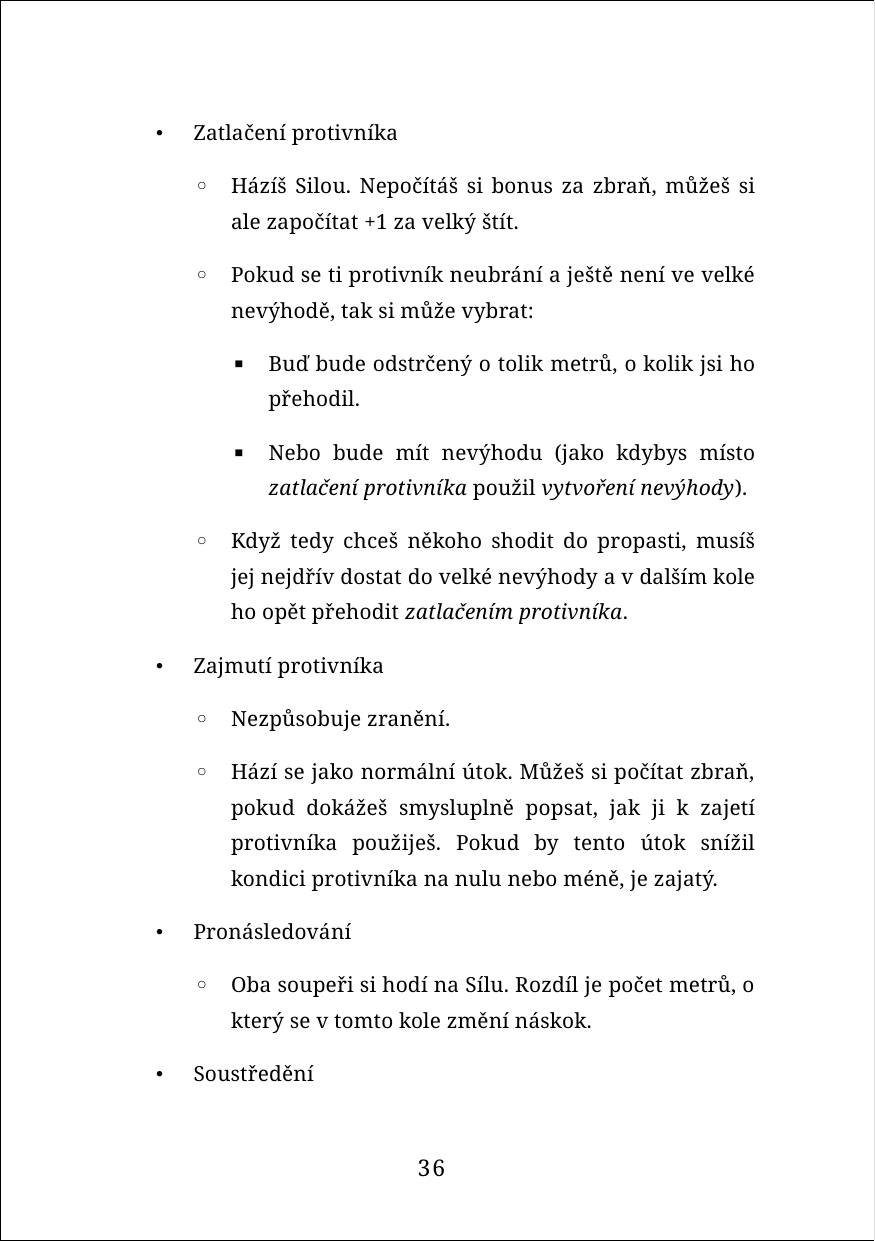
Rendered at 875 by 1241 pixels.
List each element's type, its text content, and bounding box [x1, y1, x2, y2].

list Nezpůsobuje zranění. [193, 704, 756, 732]
list Zajmutí protivníka [156, 651, 756, 679]
list Házíš Silou. Nepočítáš si bonus za zbraň, můžeš si ale započítat +1 za velký štít. [193, 171, 756, 235]
list Pronásledování [156, 917, 756, 945]
list Pokud se ti protivník neubrání a ještě není ve velké nevýhodě, tak si může vybrat: [193, 260, 756, 324]
list Oba soupeři si hodí na Sílu. Rozdíl je počet metrů, o který se v tomto kole změní náskok. [193, 970, 756, 1034]
list Když tedy chceš někoho shodit do propasti, musíš jej nejdřív dostat do velké nevýhody a v dalším kole ho opět přehodit zatlačením protivníka. [193, 526, 756, 626]
list Buď bude odstrčený o tolik metrů, o kolik jsi ho přehodil. [231, 349, 756, 413]
list Zatlačení protivníka [156, 118, 756, 147]
list Soustředění [156, 1059, 756, 1087]
list Nebo bude mít nevýhodu (jako kdybys místo zatlačení protivníka použil vytvoření nevýhody). [231, 438, 756, 502]
list Hází se jako normální útok. Můžeš si počítat zbraň, pokud dokážeš smysluplně popsat, jak ji k zajetí protivníka použiješ. Pokud by tento útok snížil kondici protivníka na nulu nebo méně, je zajatý. [193, 757, 756, 892]
